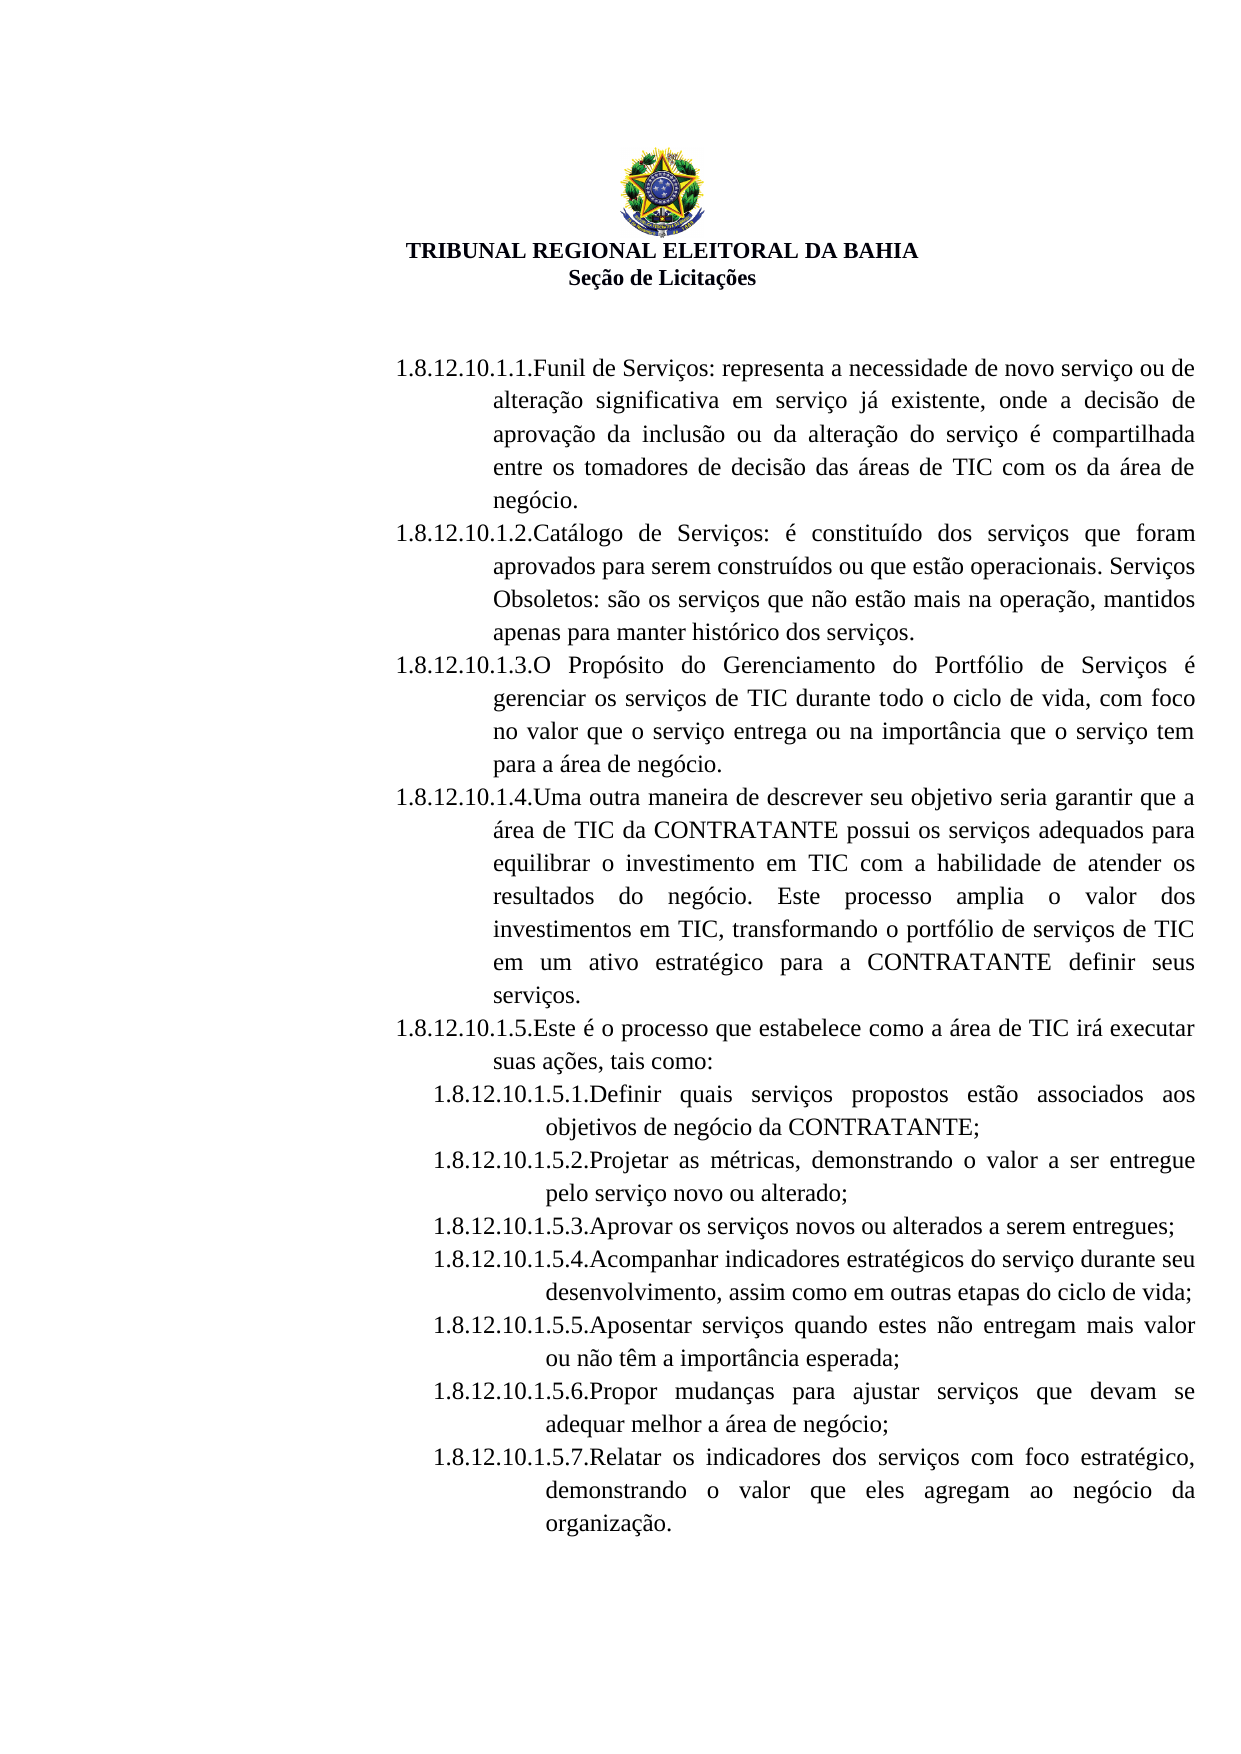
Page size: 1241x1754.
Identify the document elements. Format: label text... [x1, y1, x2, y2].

list Este é o processo que estabelece como a área de TIC irá executar suas ações, tais como: [395, 1013, 1196, 1075]
list Funil de Serviços: representa a necessidade de novo serviço ou de alteração significativa em serviço já existente, onde a decisão de aprovação da inclusão ou da alteração do serviço é compartilhada entre os tomadores de decisão das áreas de TIC com os da área de negócio. [395, 353, 1196, 513]
list O Propósito do Gerenciamento do Portfólio de Serviços é gerenciar os serviços de TIC durante todo o ciclo de vida, com foco no valor que o serviço entrega ou na importância que o serviço tem para a área de negócio. [395, 650, 1196, 778]
list Projetar as métricas, demonstrando o valor a ser entregue pelo serviço novo ou alterado; [433, 1145, 1196, 1207]
list Catálogo de Serviços: é constituído dos serviços que foram aprovados para serem construídos ou que estão operacionais. Serviços Obsoletos: são os serviços que não estão mais na operação, mantidos apenas para manter histórico dos serviços. [395, 518, 1196, 646]
list Definir quais serviços propostos estão associados aos objetivos de negócio da CONTRATANTE; [433, 1079, 1196, 1141]
list Uma outra maneira de descrever seu objetivo seria garantir que a área de TIC da CONTRATANTE possui os serviços adequados para equilibrar o investimento em TIC com a habilidade de atender os resultados do negócio. Este processo amplia o valor dos investimentos em TIC, transformando o portfólio de serviços de TIC em um ativo estratégico para a CONTRATANTE definir seus serviços. [395, 782, 1196, 1009]
list Relatar os indicadores dos serviços com foco estratégico, demonstrando o valor que eles agregam ao negócio da organização. [433, 1442, 1196, 1537]
list Acompanhar indicadores estratégicos do serviço durante seu desenvolvimento, assim como em outras etapas do ciclo de vida; [433, 1244, 1196, 1306]
list Propor mudanças para ajustar serviços que devam se adequar melhor a área de negócio; [433, 1376, 1196, 1438]
list Aposentar serviços quando estes não entregam mais valor ou não têm a importância esperada; [433, 1310, 1196, 1372]
list Aprovar os serviços novos ou alterados a serem entregues; [433, 1211, 1196, 1240]
